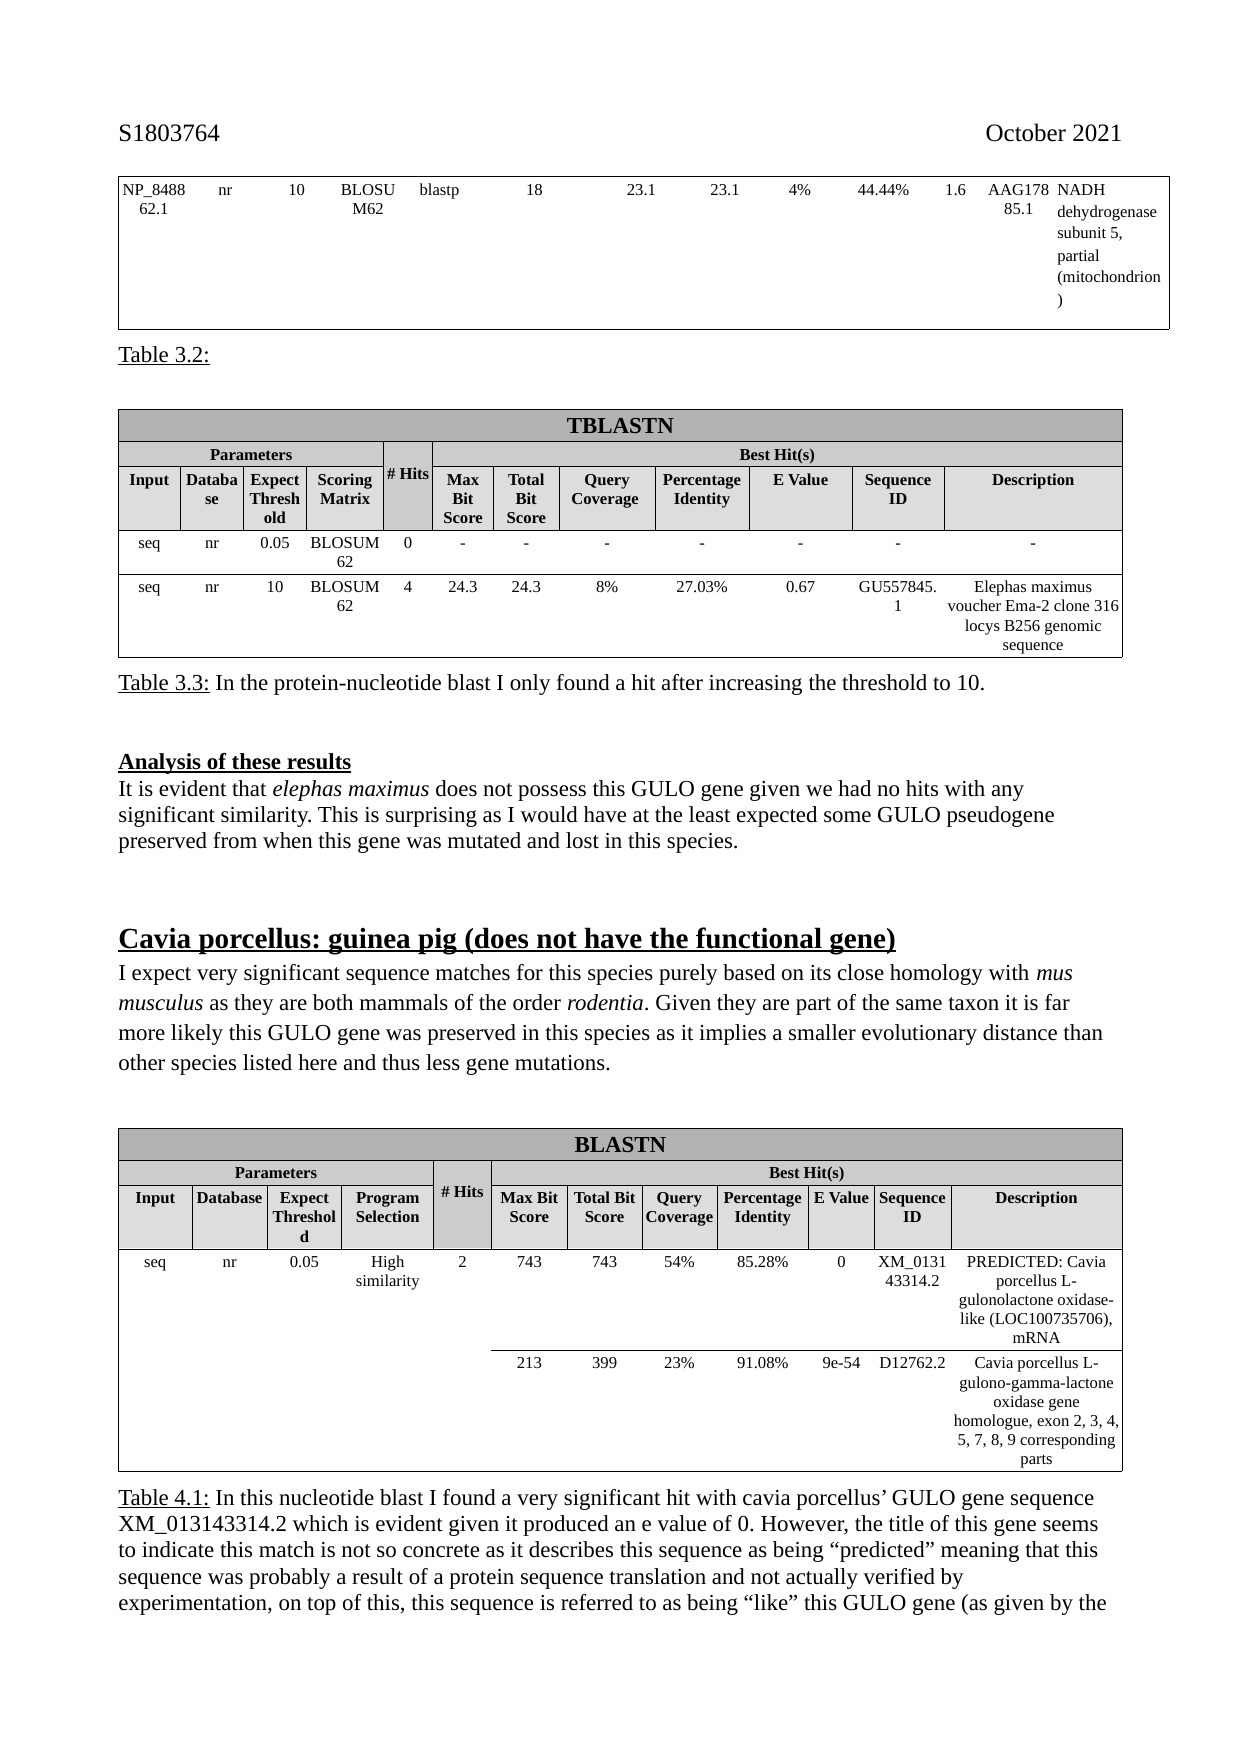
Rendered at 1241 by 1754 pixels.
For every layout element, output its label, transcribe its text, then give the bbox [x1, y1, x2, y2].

table_cell nr [192, 1250, 267, 1471]
table_cell 44.44% [839, 177, 928, 329]
table_cell 9e-54 [809, 1351, 874, 1471]
table_cell Best Hit(s) [492, 1161, 1122, 1185]
table_cell 24.3 [432, 575, 493, 657]
table_cell GU557845.1 [852, 575, 944, 657]
table_cell - [493, 531, 559, 574]
table_cell 2 [434, 1250, 491, 1471]
table_cell Percentage Identity [718, 1186, 808, 1248]
table_cell Database [193, 1186, 267, 1248]
table_cell Database [181, 467, 243, 530]
table_cell 743 [491, 1250, 567, 1350]
table_cell Scoring Matrix [307, 467, 383, 530]
table_cell seq [119, 575, 180, 657]
table_cell Max Bit Score [492, 1186, 567, 1248]
table_cell 24.3 [493, 575, 559, 657]
table_cell 23.1 [689, 177, 760, 329]
table_cell 213 [491, 1351, 567, 1471]
table_cell E Value [750, 467, 852, 530]
text Table 4.1: In this nucleotide blast I found a very significant hit with cavia porcellus’ GULO gene sequence XM_013143314.2 which is evident given it produced an e value of 0. However, the title of this gene seems to indicate this match is not so concrete as it describes this sequence as being “predicted” meaning that this sequence was probably a result of a protein sequence translation and not actually verified by experimentation, on top of this, this sequence is referred to as being “like” this GULO gene (as given by the [118, 1484, 1122, 1616]
table_cell 743 [567, 1250, 642, 1350]
table_cell Description [945, 467, 1122, 530]
table_cell 8% [559, 575, 655, 657]
table_cell E Value [809, 1186, 874, 1248]
table_cell Total Bit Score [568, 1186, 642, 1248]
table_cell Best Hit(s) [433, 442, 1122, 466]
table_cell BLOSUM62 [306, 575, 383, 657]
table_cell 10 [243, 575, 306, 657]
table_cell 10 [261, 177, 332, 329]
table_cell 18 [475, 177, 593, 329]
table_cell # Hits [434, 1161, 491, 1248]
table_cell - [749, 531, 852, 574]
table_cell Percentage Identity [656, 467, 749, 530]
table_cell 0.67 [749, 575, 852, 657]
table_cell Expect Threshold [268, 1186, 341, 1248]
table_cell NP_848862.1 [119, 177, 189, 329]
table_cell Program Selection [342, 1186, 433, 1248]
table_cell blastp [404, 177, 475, 329]
table_cell Parameters [119, 442, 383, 466]
table_cell Query Coverage [643, 1186, 717, 1248]
table_cell 4 [384, 575, 432, 657]
table_cell PREDICTED: Cavia porcellus L-gulonolactone oxidase-like (LOC100735706), mRNA [951, 1250, 1122, 1350]
table_cell 85.28% [717, 1250, 808, 1350]
table_cell - [944, 531, 1122, 574]
table_cell BLOSUM62 [332, 177, 403, 329]
table_cell Query Coverage [560, 467, 655, 530]
table_cell Total Bit Score [494, 467, 559, 530]
text Table 3.3: In the protein-nucleotide blast I only found a hit after increasing the threshold to 10. Analysis of these results It is evident that elephas maximus does not possess this GULO gene given we had no hits with any significant similarity. This is surprising as I would have at the least expected some GULO pseudogene preserved from when this gene was mutated and lost in this species. [118, 669, 1122, 909]
table_cell D12762.2 [874, 1351, 951, 1471]
table_cell High similarity [341, 1250, 433, 1471]
table_cell XM_013143314.2 [874, 1250, 951, 1350]
table_cell - [559, 531, 655, 574]
table_cell - [852, 531, 944, 574]
table_cell Parameters [119, 1161, 433, 1185]
table_cell Expect Threshold [244, 467, 306, 530]
table_cell nr [189, 177, 261, 329]
table_cell 0 [809, 1250, 874, 1350]
table_cell 0.05 [267, 1250, 341, 1471]
table_cell 399 [567, 1351, 642, 1471]
text Cavia porcellus: guinea pig (does not have the functional gene) I expect very significant sequence matches for this species purely based on its close homology with mus musculus as they are both mammals of the order rodentia. Given they are part of the same taxon it is far more likely this GULO gene was preserved in this species as it implies a smaller evolutionary distance than other species listed here and thus less gene mutations. [118, 921, 1122, 1109]
table_cell Cavia porcellus L-gulono-gamma-lactone oxidase gene homologue, exon 2, 3, 4, 5, 7, 8, 9 corresponding parts [951, 1351, 1122, 1471]
table_cell Max Bit Score [433, 467, 493, 530]
table_cell - [432, 531, 493, 574]
table_cell 23.1 [594, 177, 689, 329]
table_cell Elephas maximus voucher Ema-2 clone 316 locys B256 genomic sequence [944, 575, 1122, 657]
table_cell 0 [384, 531, 432, 574]
table_cell 0.05 [243, 531, 306, 574]
table_header TBLASTN [119, 410, 1122, 441]
table_cell Input [119, 1186, 192, 1248]
table_cell BLOSUM62 [306, 531, 383, 574]
table_cell Description [952, 1186, 1122, 1248]
table_cell Sequence ID [853, 467, 944, 530]
table_cell seq [119, 1250, 192, 1471]
table_cell 54% [642, 1250, 717, 1350]
table_cell seq [119, 531, 180, 574]
table_cell Input [119, 467, 180, 530]
table_cell nr [180, 575, 243, 657]
table_cell 4% [760, 177, 839, 329]
table_cell 1.6 [928, 177, 983, 329]
table_cell Sequence ID [875, 1186, 951, 1248]
table_header BLASTN [119, 1129, 1122, 1160]
table_cell # Hits [384, 442, 432, 530]
table_cell nr [180, 531, 243, 574]
table_cell 23% [642, 1351, 717, 1471]
text Table 3.2: [118, 341, 1122, 396]
table_cell 91.08% [717, 1351, 808, 1471]
table_cell 27.03% [655, 575, 749, 657]
table_cell - [655, 531, 749, 574]
table_cell NADH dehydrogenase subunit 5, partial (mitochondrion) [1054, 177, 1169, 329]
table_cell AAG17885.1 [983, 177, 1054, 329]
